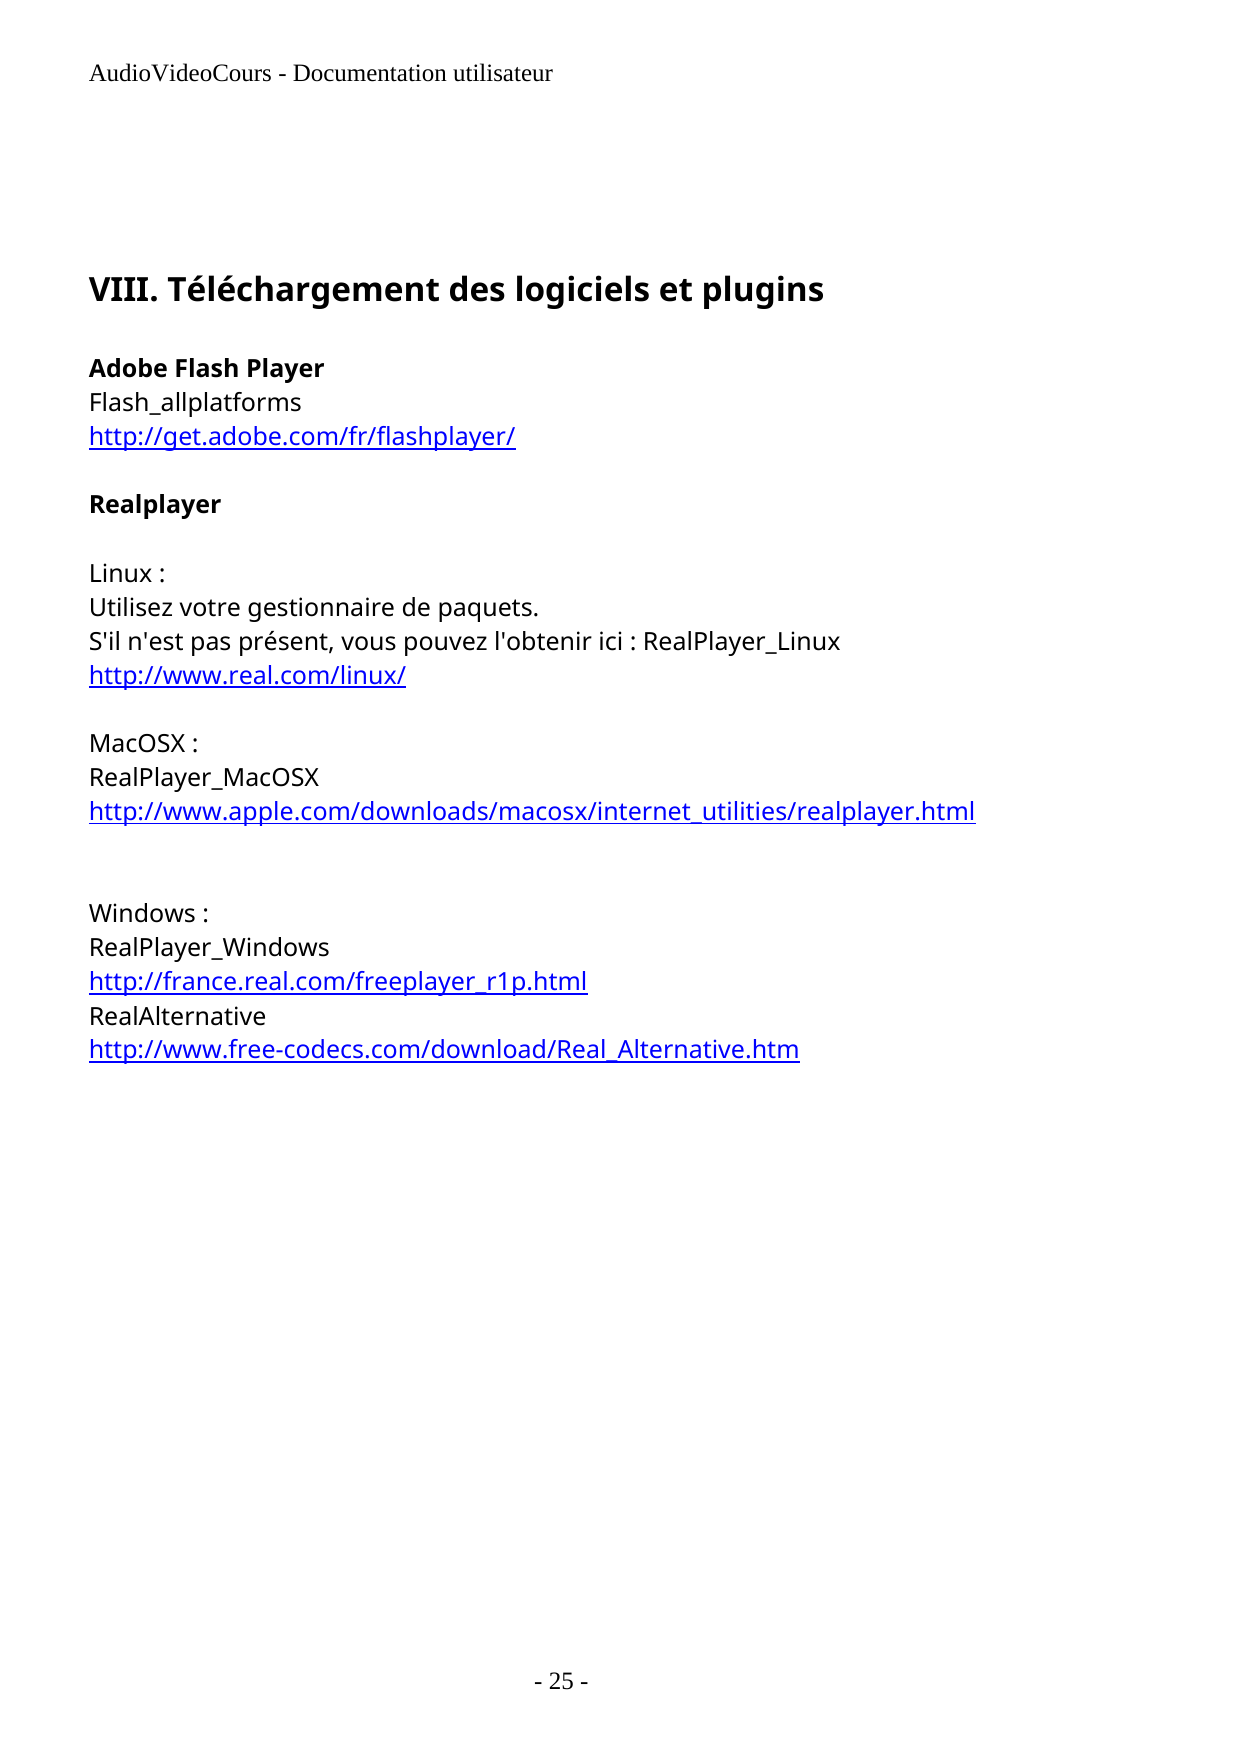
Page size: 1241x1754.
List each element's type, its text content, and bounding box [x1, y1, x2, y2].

text http://get.adobe.com/fr/flashplayer/ [88, 419, 1152, 453]
text Utilisez votre gestionnaire de paquets. [88, 589, 1152, 623]
text S'il n'est pas présent, vous pouvez l'obtenir ici : RealPlayer_Linux [88, 623, 1152, 657]
text MacOSX : [88, 726, 1152, 760]
text Realplayer [88, 487, 1152, 521]
text http://france.real.com/freeplayer_r1p.html [88, 964, 1152, 998]
text RealPlayer_MacOSX [88, 760, 1152, 794]
text Adobe Flash Player [88, 351, 1152, 385]
text RealAlternative [88, 998, 1152, 1032]
text Linux : [88, 555, 1152, 589]
text RealPlayer_Windows [88, 930, 1152, 964]
text VIII. Téléchargement des logiciels et plugins [88, 266, 1152, 311]
text http://www.apple.com/downloads/macosx/internet_utilities/realplayer.html [88, 794, 1152, 828]
text http://www.real.com/linux/ [88, 657, 1152, 692]
text http://www.free-codecs.com/download/Real_Alternative.htm [88, 1032, 1152, 1066]
text Windows : [88, 896, 1152, 930]
text Flash_allplatforms [88, 385, 1152, 419]
